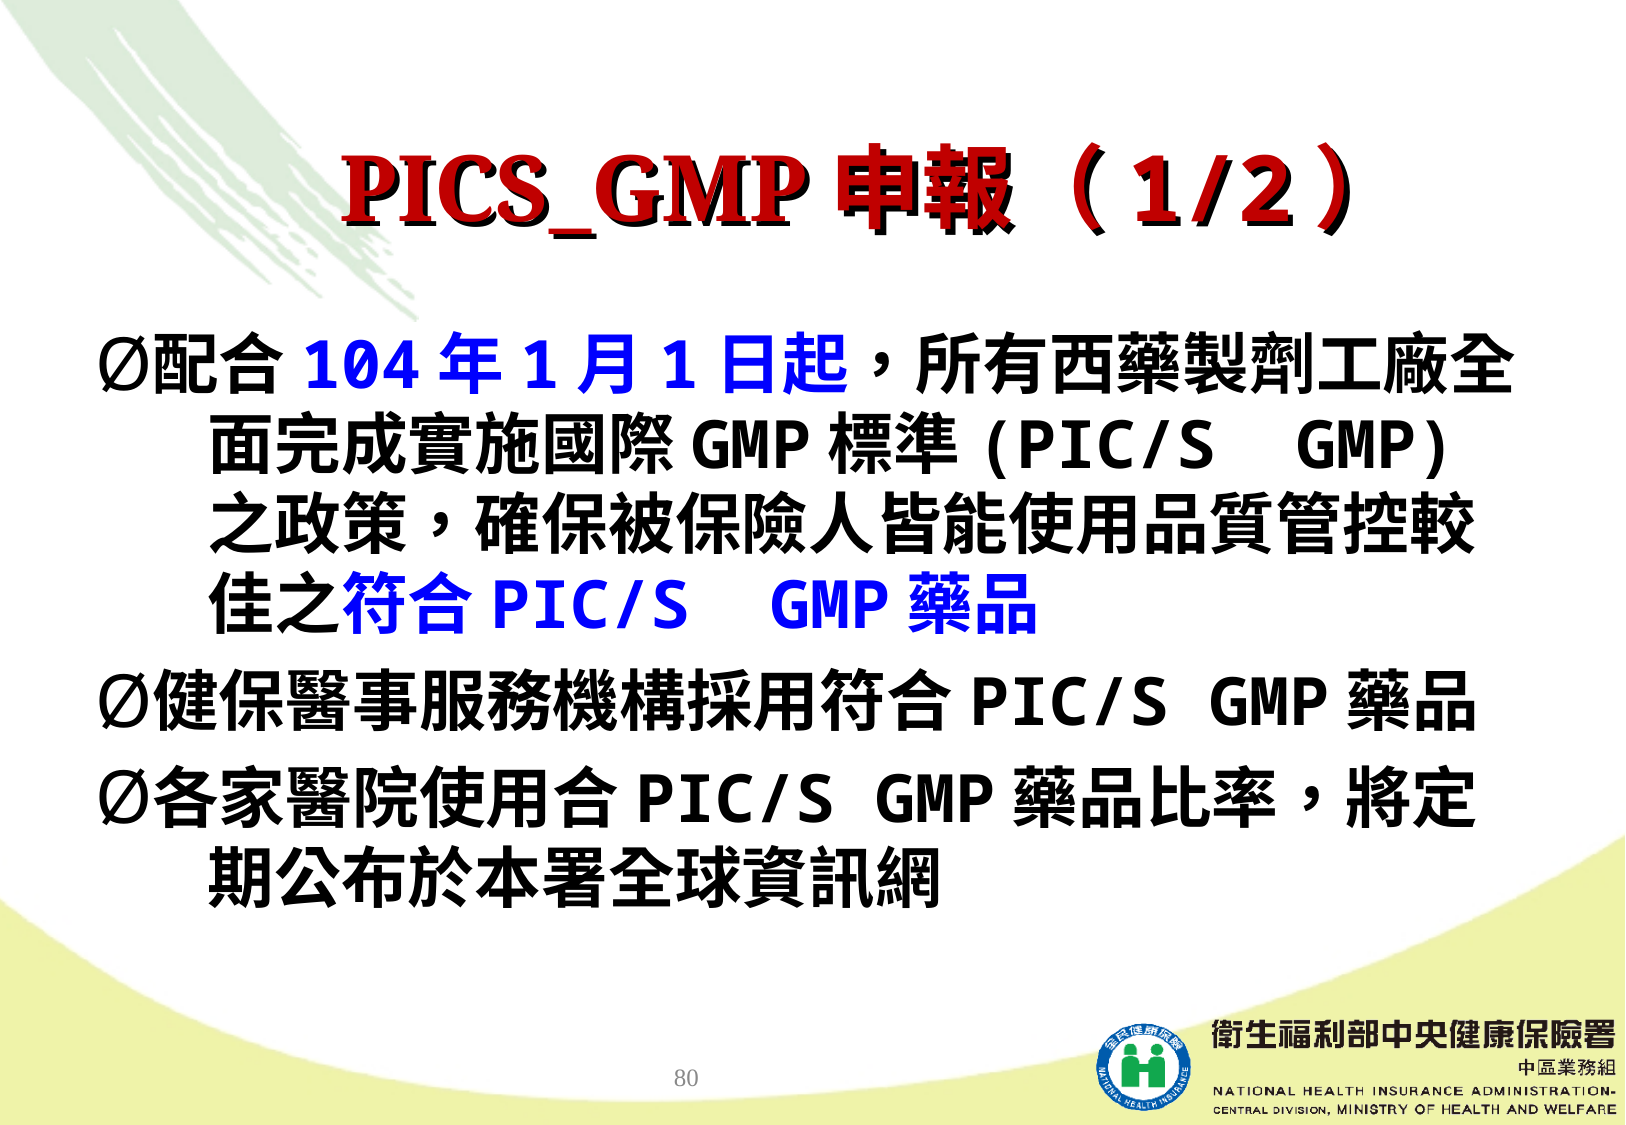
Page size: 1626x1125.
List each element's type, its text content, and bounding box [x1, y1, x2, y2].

title PICS_GMP申報（1/2） [141, 91, 1604, 279]
text_box [658, 1046, 1039, 1107]
list 配合104年1月1日起，所有西藥製劑工廠全面完成實施國際GMP標準(PIC/S GMP)之政策，確保被保險人皆能使用品質管控較佳之符合PIC/S GMP藥品 健保醫事服務機構採用符合PIC/S GMP藥品 各家醫院使用合PIC/S GMP藥品比率，將定期公布於本署全球資訊網 [80, 314, 1544, 953]
